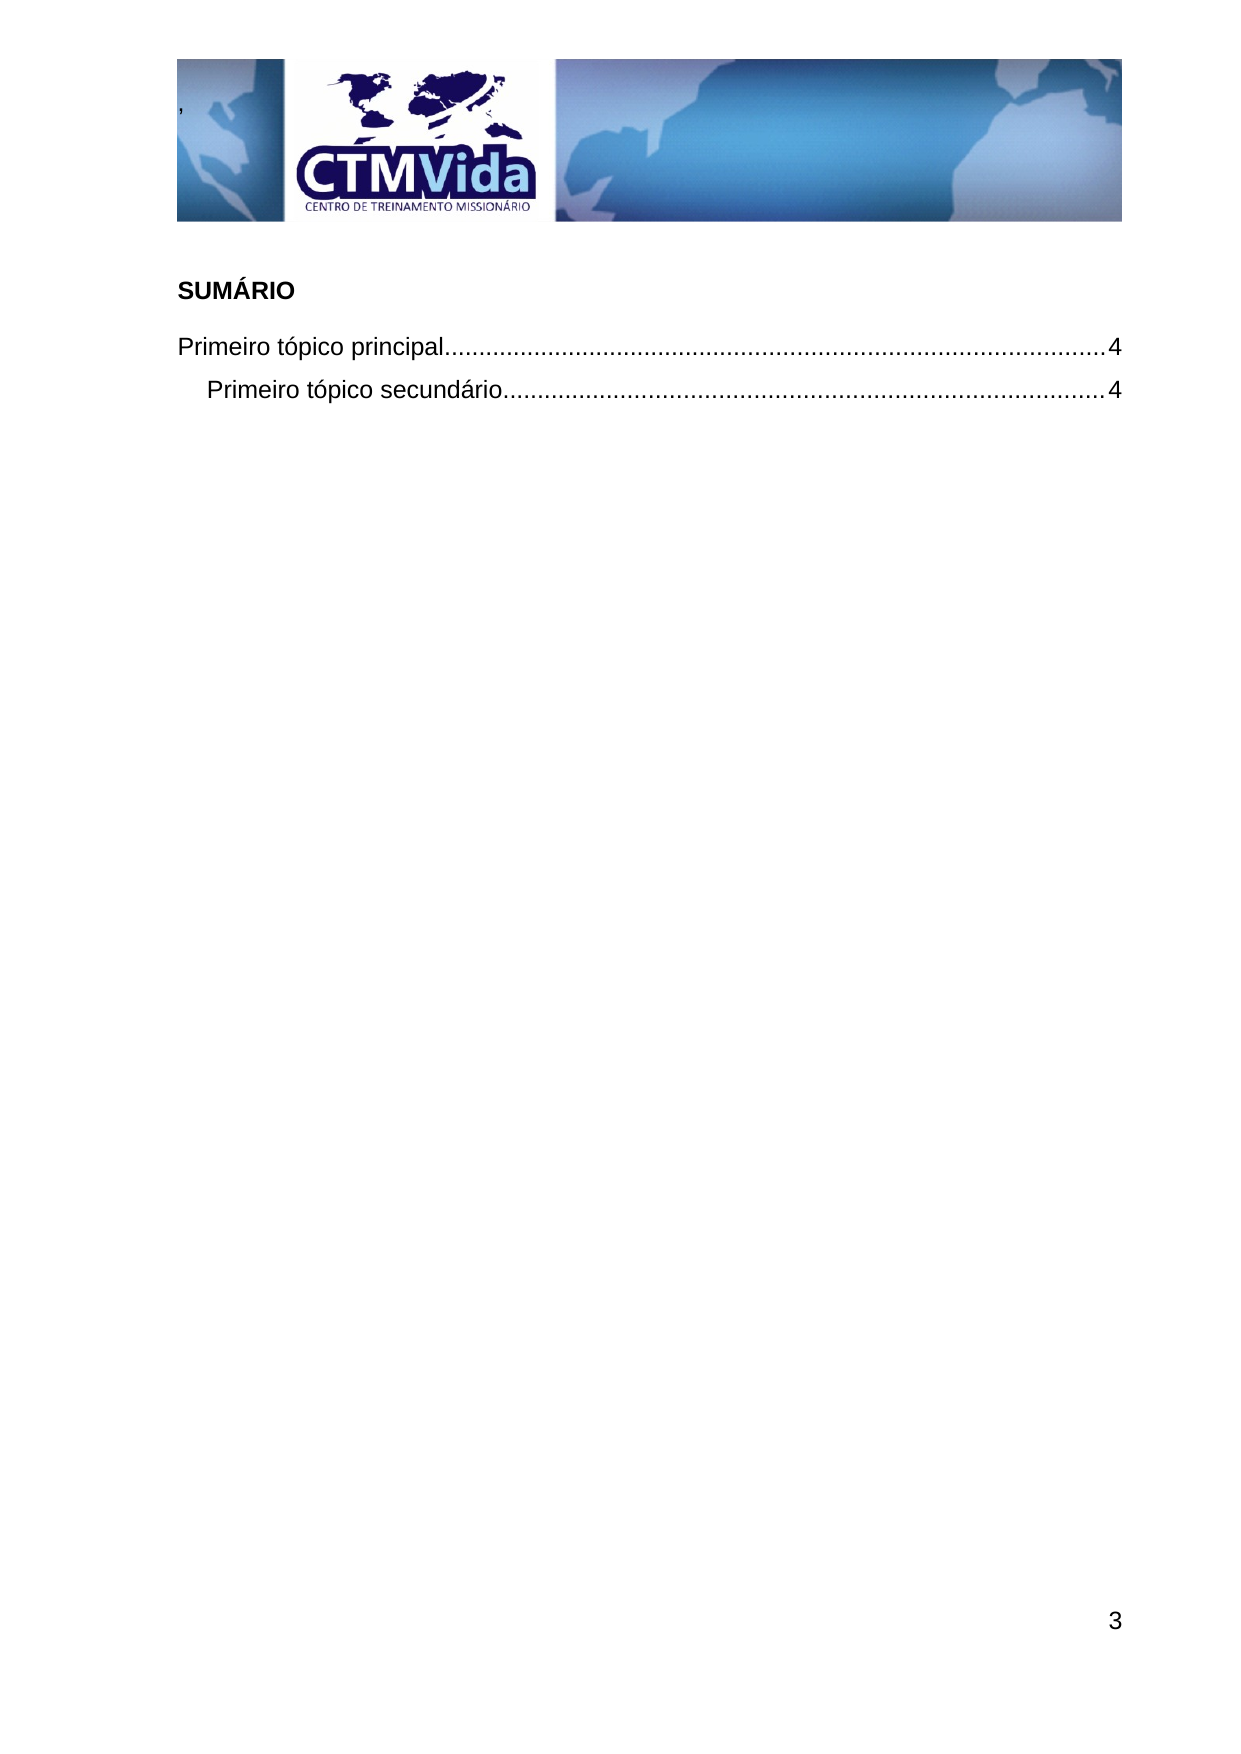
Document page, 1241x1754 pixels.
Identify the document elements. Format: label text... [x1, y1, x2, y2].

picture [177, 59, 1122, 222]
text Primeiro tópico principal 4 [177, 332, 1122, 360]
subtitle Sumário [177, 276, 1122, 305]
text Primeiro tópico secundário 4 [207, 375, 1122, 403]
